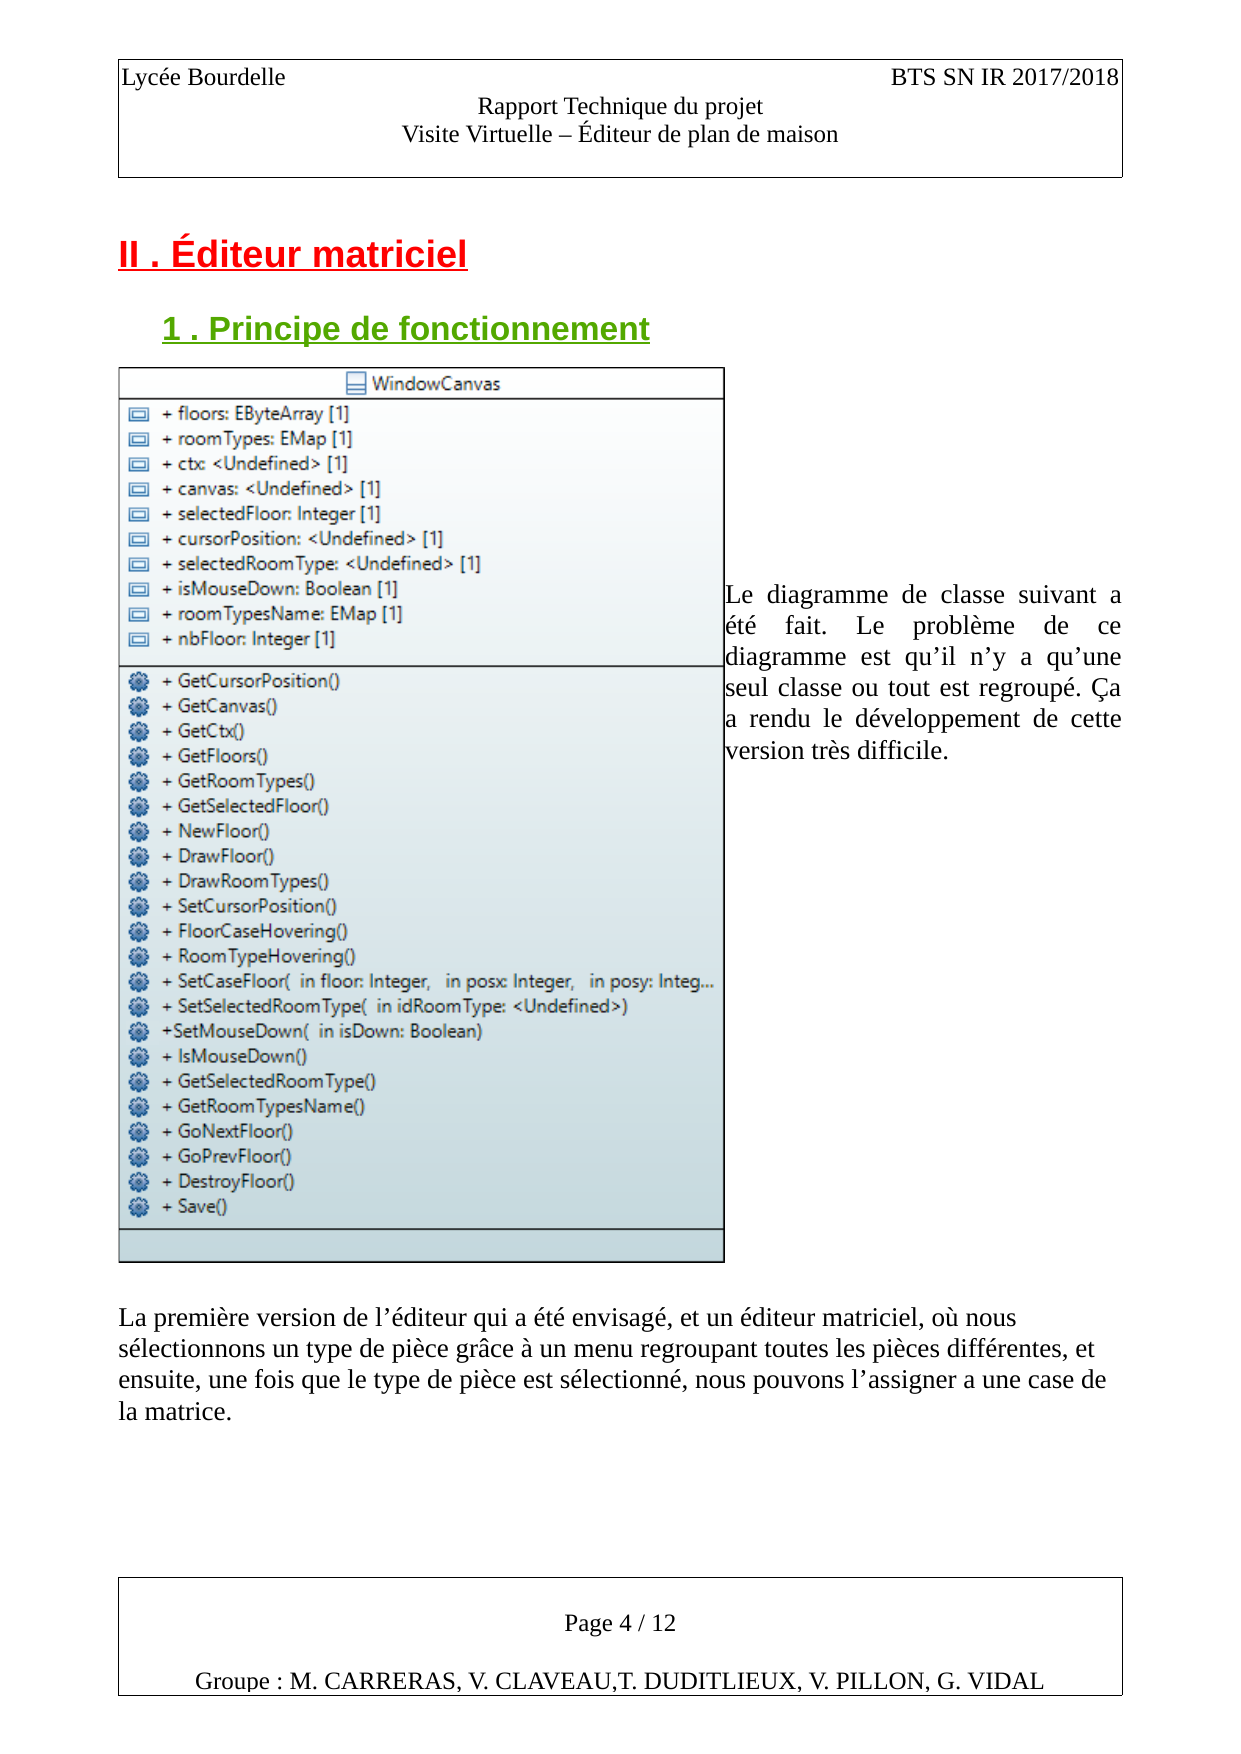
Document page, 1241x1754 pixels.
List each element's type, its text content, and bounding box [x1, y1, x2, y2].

subtitle 1 . Principe de fonctionnement [162, 309, 1122, 347]
text Le diagramme de classe suivant a été fait. Le problème de ce diagramme est qu’il n’y a qu’une seul classe ou tout est regroupé. Ça a rendu le développement de cette version très difficile. [725, 578, 1122, 765]
text La première version de l’éditeur qui a été envisagé, et un éditeur matriciel, où nous sélectionnons un type de pièce grâce à un menu regroupant toutes les pièces différentes, et ensuite, une fois que le type de pièce est sélectionné, nous pouvons l’assigner a une case de la matrice. [118, 1301, 1122, 1426]
subtitle II . Éditeur matriciel [118, 232, 1122, 275]
picture [118, 367, 725, 1263]
